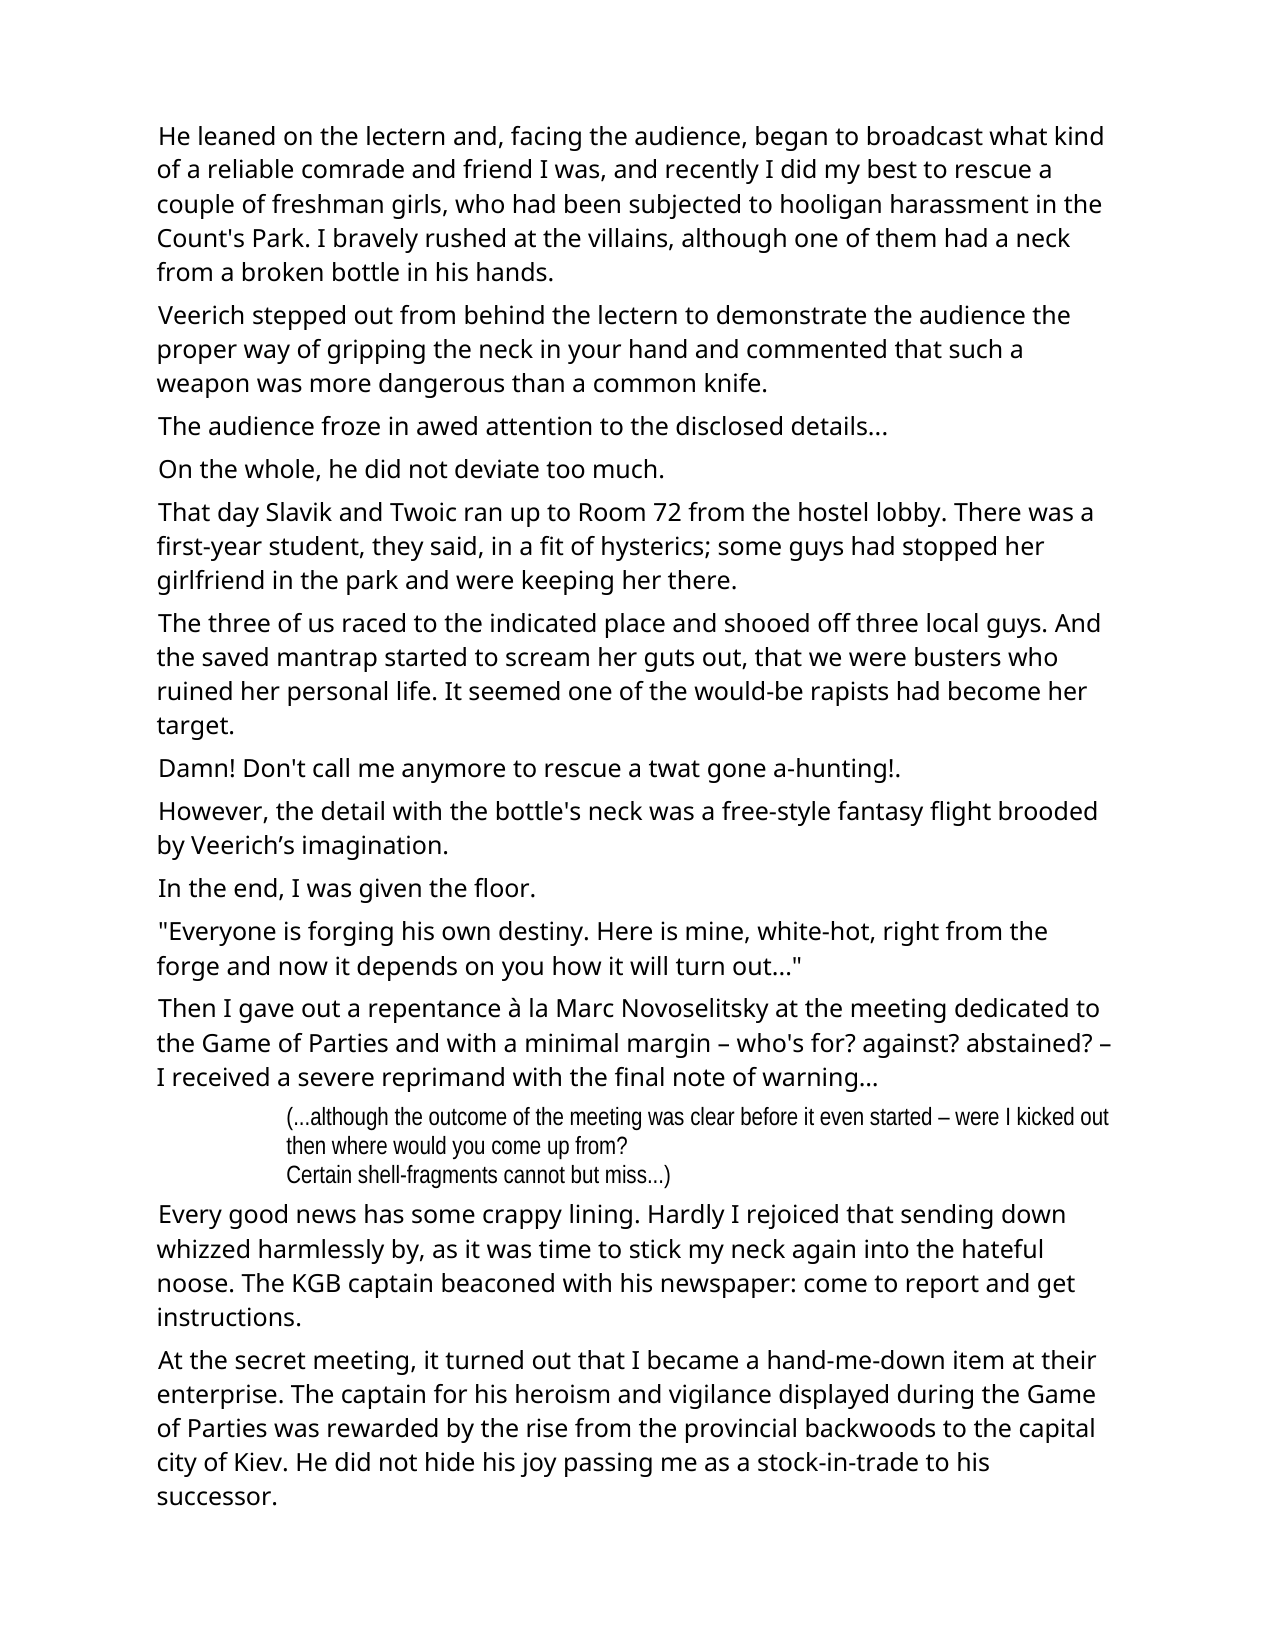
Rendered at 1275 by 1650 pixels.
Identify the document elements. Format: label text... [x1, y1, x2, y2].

text "Everyone is forging his own destiny. Here is mine, white-hot, right from the forge and now it depends on you how it will turn out..." [156, 914, 1118, 982]
text That day Slavik and Twoic ran up to Room 72 from the hostel lobby. There was a first-year student, they said, in a fit of hysterics; some guys had stopped her girlfriend in the park and were keeping her there. [156, 494, 1118, 597]
list (...although the outcome of the meeting was clear before it even started – were I kicked out then where would you come up from? [286, 1102, 1118, 1159]
text Veerich stepped out from behind the lectern to demonstrate the audience the proper way of gripping the neck in your hand and commented that such a weapon was more dangerous than a common knife. [156, 297, 1118, 399]
text The audience froze in awed attention to the disclosed details... [156, 408, 1118, 443]
text On the whole, he did not deviate too much. [156, 452, 1118, 486]
text However, the detail with the bottle's neck was a free-style fantasy flight brooded by Veerich’s imagination. [156, 794, 1118, 862]
text He leaned on the lectern and, facing the audience, began to broadcast what kind of a reliable comrade and friend I was, and recently I did my best to rescue a couple of freshman girls, who had been subjected to hooligan harassment in the Count's Park. I bravely rushed at the villains, although one of them had a neck from a broken bottle in his hands. [156, 118, 1118, 288]
text At the secret meeting, it turned out that I became a hand-me-down item at their enterprise. The captain for his heroism and vigilance displayed during the Game of Parties was rewarded by the rise from the provincial backwoods to the capital city of Kiev. He did not hide his joy passing me as a stock-in-trade to his successor. [156, 1342, 1118, 1513]
text Damn! Don't call me anymore to rescue a twat gone a-hunting!. [156, 751, 1118, 785]
text In the end, I was given the floor. [156, 871, 1118, 905]
text The three of us raced to the indicated place and shooed off three local guys. And the saved mantrap started to scream her guts out, that we were busters who ruined her personal life. It seemed one of the would-be rapists had become her target. [156, 606, 1118, 742]
list Certain shell-fragments cannot but miss...) [286, 1159, 1118, 1188]
text Then I gave out a repentance à la Marc Novoselitsky at the meeting dedicated to the Game of Parties and with a minimal margin – who's for? against? abstained? – I received a severe reprimand with the final note of warning… [156, 991, 1118, 1093]
text Every good news has some crappy lining. Hardly I rejoiced that sending down whizzed harmlessly by, as it was time to stick my neck again into the hateful noose. The KGB captain beaconed with his newspaper: come to report and get instructions. [156, 1197, 1118, 1333]
